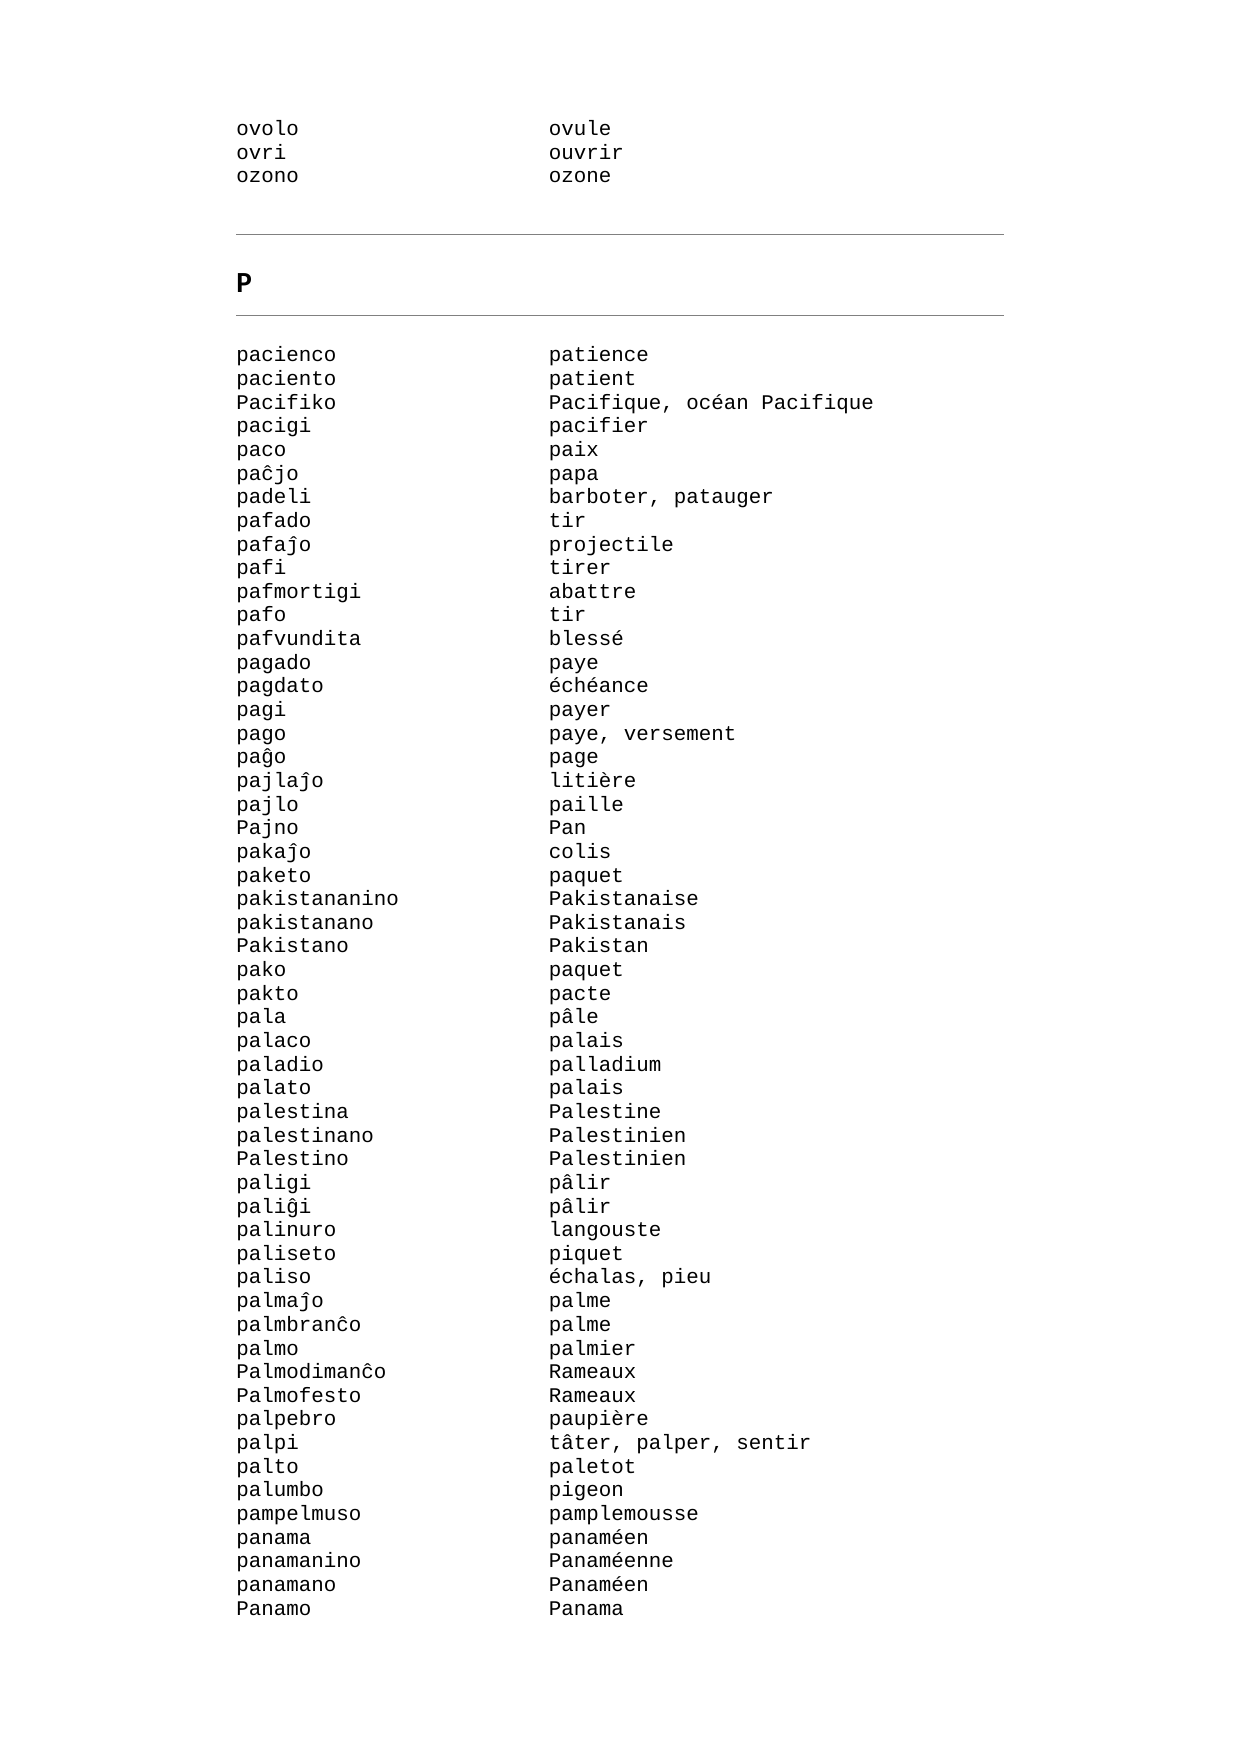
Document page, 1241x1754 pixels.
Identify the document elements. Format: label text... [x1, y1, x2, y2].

text ovolo ovule [236, 118, 1004, 142]
text palmo palmier [236, 1337, 1004, 1361]
text paĝo page [236, 746, 1004, 770]
text palto paletot [236, 1456, 1004, 1479]
text palaco palais [236, 1030, 1004, 1054]
text pafado tir [236, 510, 1004, 533]
text palinuro langouste [236, 1219, 1004, 1243]
text pacigi pacifier [236, 415, 1004, 439]
text P [236, 264, 1004, 299]
text pafi tirer [236, 557, 1004, 581]
text paĉjo papa [236, 463, 1004, 486]
text paligi pâlir [236, 1172, 1004, 1196]
text panamano Panaméen [236, 1574, 1004, 1598]
text pagi payer [236, 699, 1004, 723]
text pako paquet [236, 959, 1004, 983]
text paladio palladium [236, 1054, 1004, 1077]
text paciento patient [236, 368, 1004, 392]
text pafvundita blessé [236, 628, 1004, 652]
text panamanino Panaméenne [236, 1550, 1004, 1574]
text pajlo paille [236, 794, 1004, 817]
text paliso échalas, pieu [236, 1267, 1004, 1290]
text pakistananino Pakistanaise [236, 888, 1004, 912]
text pakaĵo colis [236, 841, 1004, 864]
text pafmortigi abattre [236, 581, 1004, 604]
text ozono ozone [236, 165, 1004, 189]
text pakto pacte [236, 983, 1004, 1006]
text paliseto piquet [236, 1243, 1004, 1267]
text paliĝi pâlir [236, 1196, 1004, 1219]
text pagado paye [236, 652, 1004, 675]
text Panamo Panama [236, 1598, 1004, 1621]
text palestinano Palestinien [236, 1125, 1004, 1148]
text Pacifiko Pacifique, océan Pacifique [236, 392, 1004, 415]
text pajlaĵo litière [236, 770, 1004, 794]
text paco paix [236, 439, 1004, 463]
text palpi tâter, palper, sentir [236, 1432, 1004, 1456]
text panama panaméen [236, 1527, 1004, 1550]
text pagdato échéance [236, 675, 1004, 699]
text ovri ouvrir [236, 142, 1004, 165]
text palumbo pigeon [236, 1479, 1004, 1503]
text pakistanano Pakistanais [236, 912, 1004, 936]
text pacienco patience [236, 344, 1004, 368]
text pampelmuso pamplemousse [236, 1503, 1004, 1527]
text palestina Palestine [236, 1101, 1004, 1125]
text Pakistano Pakistan [236, 936, 1004, 959]
text pafaĵo projectile [236, 533, 1004, 557]
text padeli barboter, patauger [236, 486, 1004, 510]
text pago paye, versement [236, 723, 1004, 746]
text Pajno Pan [236, 817, 1004, 841]
text paketo paquet [236, 864, 1004, 888]
text pala pâle [236, 1006, 1004, 1030]
text Palmodimanĉo Rameaux [236, 1361, 1004, 1385]
text Palestino Palestinien [236, 1148, 1004, 1172]
text palato palais [236, 1077, 1004, 1101]
text palmbranĉo palme [236, 1314, 1004, 1337]
text Palmofesto Rameaux [236, 1385, 1004, 1408]
text palmaĵo palme [236, 1290, 1004, 1314]
text palpebro paupière [236, 1408, 1004, 1432]
text pafo tir [236, 604, 1004, 628]
